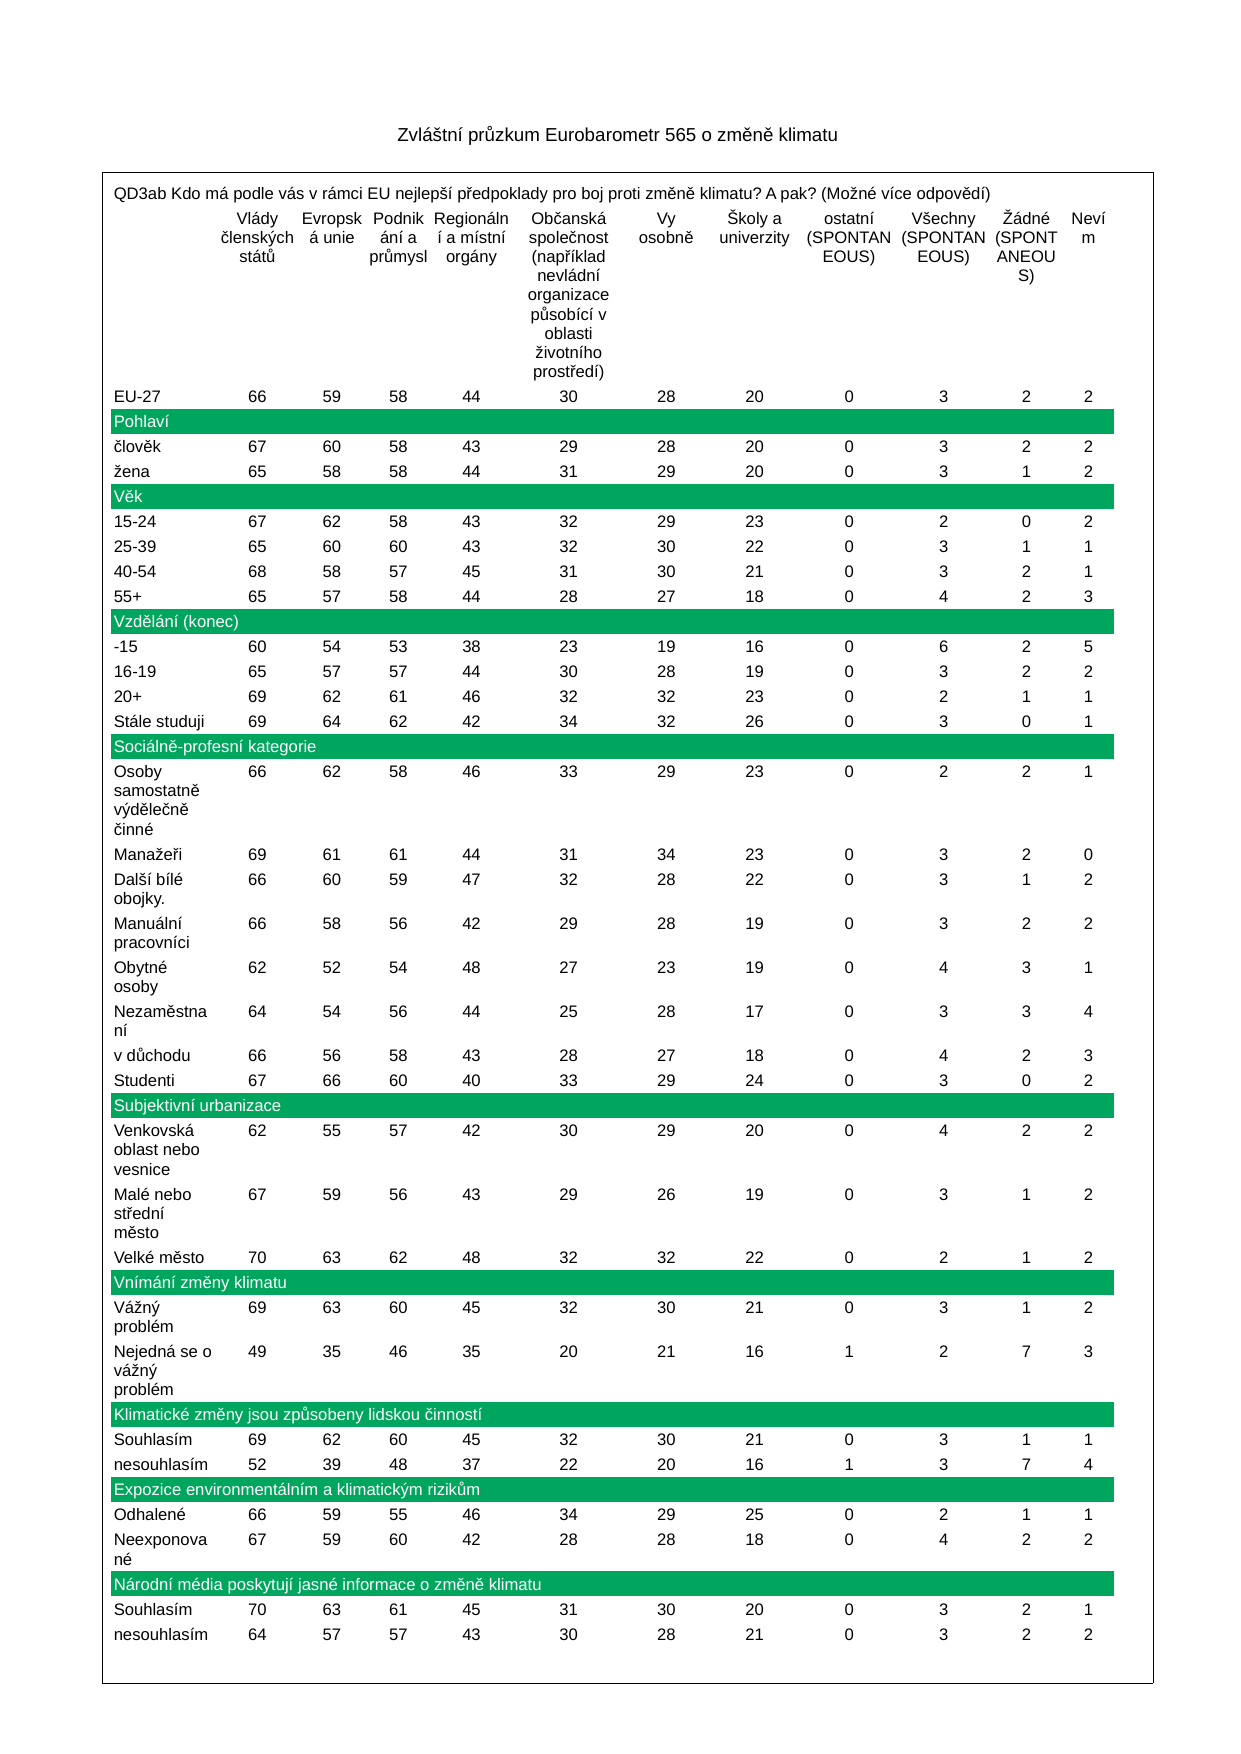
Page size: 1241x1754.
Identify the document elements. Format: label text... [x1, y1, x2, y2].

table_cell 3 [897, 1427, 990, 1452]
table_cell 0 [801, 1043, 897, 1068]
table_cell 66 [217, 866, 297, 911]
table_cell 3 [897, 1452, 990, 1477]
table_cell 70 [217, 1245, 297, 1270]
table_cell 1 [990, 1181, 1062, 1245]
table_cell 3 [897, 999, 990, 1043]
table_cell 28 [625, 866, 707, 911]
table_cell 42 [430, 1118, 512, 1181]
table_cell Studenti [111, 1068, 217, 1093]
table_cell 2 [990, 1596, 1062, 1621]
table_cell Nevím [1062, 206, 1114, 384]
table_cell 21 [708, 1295, 801, 1339]
table_cell 3 [897, 459, 990, 484]
table_cell 0 [801, 559, 897, 584]
table_cell 67 [217, 1068, 297, 1093]
table_cell Odhalené [111, 1502, 217, 1527]
table_cell 33 [512, 1068, 625, 1093]
table_cell 61 [366, 841, 430, 866]
table_cell 2 [990, 841, 1062, 866]
table_cell 20 [512, 1339, 625, 1402]
table_cell 22 [708, 1245, 801, 1270]
table_cell 2 [1062, 434, 1114, 459]
table_cell 45 [430, 559, 512, 584]
table_cell 5 [1062, 634, 1114, 659]
table_cell 2 [990, 559, 1062, 584]
table_cell 0 [801, 1245, 897, 1270]
table_cell Velké město [111, 1245, 217, 1270]
table_cell 62 [298, 684, 366, 709]
table_cell 26 [625, 1181, 707, 1245]
table_cell 19 [708, 1181, 801, 1245]
table_cell Vzdělání (konec) [111, 609, 1114, 634]
table_cell 54 [298, 999, 366, 1043]
table_cell 40 [430, 1068, 512, 1093]
table_cell 28 [625, 1621, 707, 1646]
table_cell 19 [708, 911, 801, 955]
table_cell Žádné (SPONTANEOUS) [990, 206, 1062, 384]
table_cell 2 [897, 509, 990, 534]
table_cell 44 [430, 841, 512, 866]
table_cell 0 [801, 1068, 897, 1093]
table_cell 29 [512, 1181, 625, 1245]
table_cell 20+ [111, 684, 217, 709]
table_cell 0 [801, 584, 897, 609]
table_cell Klimatické změny jsou způsobeny lidskou činností [111, 1402, 1114, 1427]
table_cell 44 [430, 459, 512, 484]
table_cell 3 [897, 1181, 990, 1245]
table_cell 59 [298, 384, 366, 409]
table_cell Vlády členských států [217, 206, 297, 384]
table_cell 0 [801, 1118, 897, 1181]
table_cell 58 [366, 584, 430, 609]
table_cell 26 [708, 709, 801, 734]
table_cell 61 [298, 841, 366, 866]
table_cell 67 [217, 509, 297, 534]
table_cell 1 [1062, 534, 1114, 559]
table_cell 3 [897, 384, 990, 409]
table_cell Manuální pracovníci [111, 911, 217, 955]
table_cell 1 [990, 684, 1062, 709]
table_cell 30 [625, 1295, 707, 1339]
table_cell Souhlasím [111, 1427, 217, 1452]
table_cell 20 [708, 459, 801, 484]
table_cell 32 [512, 1295, 625, 1339]
table_cell 23 [708, 759, 801, 841]
table_cell 56 [298, 1043, 366, 1068]
table_cell 0 [801, 1427, 897, 1452]
table_cell Věk [111, 484, 1114, 509]
table_cell 44 [430, 659, 512, 684]
table_cell 2 [990, 1527, 1062, 1571]
table_cell 34 [625, 841, 707, 866]
table_cell ostatní (SPONTANEOUS) [801, 206, 897, 384]
table_cell 29 [512, 911, 625, 955]
table_cell 60 [298, 534, 366, 559]
table_cell 28 [512, 1043, 625, 1068]
table_cell 61 [366, 1596, 430, 1621]
table_cell Podnikání a průmysl [366, 206, 430, 384]
table_cell 20 [708, 384, 801, 409]
table_cell Manažeři [111, 841, 217, 866]
table_cell 32 [625, 709, 707, 734]
table_cell 16 [708, 634, 801, 659]
table_cell 57 [366, 1118, 430, 1181]
table_cell 34 [512, 709, 625, 734]
table_cell Školy a univerzity [708, 206, 801, 384]
table_cell 0 [801, 709, 897, 734]
table_cell Evropská unie [298, 206, 366, 384]
table_cell 62 [298, 759, 366, 841]
table_cell 64 [217, 1621, 297, 1646]
table_cell 2 [1062, 659, 1114, 684]
table_cell 58 [298, 911, 366, 955]
table_cell 2 [990, 759, 1062, 841]
table_cell 2 [990, 434, 1062, 459]
table_cell 30 [512, 659, 625, 684]
table_cell 2 [1062, 1068, 1114, 1093]
table_cell 3 [897, 866, 990, 911]
table_cell 21 [625, 1339, 707, 1402]
table_cell 55+ [111, 584, 217, 609]
table_cell 48 [430, 1245, 512, 1270]
table_cell 18 [708, 584, 801, 609]
table_cell 2 [1062, 1245, 1114, 1270]
table_cell Stále studuji [111, 709, 217, 734]
table_cell 58 [366, 509, 430, 534]
table_cell 38 [430, 634, 512, 659]
table_cell 59 [298, 1181, 366, 1245]
table_cell 16 [708, 1452, 801, 1477]
table_cell Sociálně-profesní kategorie [111, 734, 1114, 759]
table_cell 32 [512, 534, 625, 559]
table_cell 3 [897, 1621, 990, 1646]
table_cell 4 [897, 1527, 990, 1571]
table_cell 44 [430, 584, 512, 609]
table_cell 3 [897, 659, 990, 684]
table_cell 2 [990, 1118, 1062, 1181]
table_cell 62 [298, 1427, 366, 1452]
table_cell 2 [990, 1621, 1062, 1646]
table_cell 60 [217, 634, 297, 659]
table_cell Expozice environmentálním a klimatickým rizikům [111, 1477, 1114, 1502]
table_cell 1 [1062, 955, 1114, 999]
table_cell 29 [625, 509, 707, 534]
table_cell 17 [708, 999, 801, 1043]
table_cell 56 [366, 1181, 430, 1245]
table_cell 56 [366, 911, 430, 955]
table_cell 57 [366, 559, 430, 584]
table_cell 43 [430, 1043, 512, 1068]
table_cell 63 [298, 1596, 366, 1621]
table_cell 30 [625, 1427, 707, 1452]
table_cell 27 [512, 955, 625, 999]
table_cell 60 [366, 534, 430, 559]
table_cell 66 [217, 1502, 297, 1527]
table_cell 52 [217, 1452, 297, 1477]
table_cell 0 [801, 684, 897, 709]
table_cell 0 [1062, 841, 1114, 866]
table_cell 20 [625, 1452, 707, 1477]
table_cell 28 [512, 1527, 625, 1571]
table_cell 3 [1062, 1043, 1114, 1068]
table_cell 60 [366, 1527, 430, 1571]
table_cell 21 [708, 559, 801, 584]
table_cell 67 [217, 1527, 297, 1571]
table_cell 0 [801, 509, 897, 534]
table_cell 43 [430, 534, 512, 559]
table_cell 1 [990, 459, 1062, 484]
table_cell 29 [625, 1118, 707, 1181]
table_cell 23 [512, 634, 625, 659]
table_cell 2 [990, 634, 1062, 659]
table_cell 2 [1062, 459, 1114, 484]
table_cell 66 [217, 1043, 297, 1068]
table_cell 2 [990, 659, 1062, 684]
table_cell Souhlasím [111, 1596, 217, 1621]
table_cell 66 [298, 1068, 366, 1093]
table_cell 55 [366, 1502, 430, 1527]
table_cell 37 [430, 1452, 512, 1477]
table_cell 15-24 [111, 509, 217, 534]
table_cell -15 [111, 634, 217, 659]
table_cell 66 [217, 759, 297, 841]
table_cell 60 [298, 866, 366, 911]
table_cell 20 [708, 1118, 801, 1181]
table_cell 69 [217, 1427, 297, 1452]
table_cell 22 [512, 1452, 625, 1477]
table_cell 2 [1062, 1295, 1114, 1339]
table_cell 56 [366, 999, 430, 1043]
table_cell 23 [708, 841, 801, 866]
table_cell 3 [897, 1596, 990, 1621]
table_cell 1 [990, 1427, 1062, 1452]
table_cell 1 [801, 1452, 897, 1477]
table_cell 3 [990, 999, 1062, 1043]
table_cell 4 [1062, 999, 1114, 1043]
table_cell 2 [1062, 384, 1114, 409]
table_cell 2 [990, 384, 1062, 409]
table_cell 18 [708, 1043, 801, 1068]
table_cell Malé nebo střední město [111, 1181, 217, 1245]
table_cell 4 [897, 1043, 990, 1068]
table_cell EU-27 [111, 384, 217, 409]
table_cell 57 [298, 659, 366, 684]
table_cell 30 [625, 1596, 707, 1621]
table_cell 6 [897, 634, 990, 659]
table_cell 18 [708, 1527, 801, 1571]
table_cell 58 [366, 434, 430, 459]
table_cell 3 [1062, 1339, 1114, 1402]
table_cell 3 [1062, 584, 1114, 609]
table_cell 20 [708, 1596, 801, 1621]
table_cell 0 [801, 1596, 897, 1621]
table_cell 3 [897, 709, 990, 734]
table_cell Obytné osoby [111, 955, 217, 999]
table_cell 58 [298, 459, 366, 484]
table_cell 7 [990, 1452, 1062, 1477]
table_cell 44 [430, 384, 512, 409]
table_cell 70 [217, 1596, 297, 1621]
table_cell 25 [708, 1502, 801, 1527]
table_cell 42 [430, 911, 512, 955]
table_cell 1 [990, 1295, 1062, 1339]
table_cell 22 [708, 866, 801, 911]
table_cell 20 [708, 434, 801, 459]
table_cell 65 [217, 534, 297, 559]
table_cell 29 [625, 759, 707, 841]
table_cell v důchodu [111, 1043, 217, 1068]
table_cell 1 [990, 1245, 1062, 1270]
table_cell 1 [1062, 1427, 1114, 1452]
table_cell 32 [625, 684, 707, 709]
table_cell 3 [990, 955, 1062, 999]
table_cell 1 [801, 1339, 897, 1402]
table_cell 3 [897, 1068, 990, 1093]
table_cell 16-19 [111, 659, 217, 684]
table_cell 32 [512, 1427, 625, 1452]
table_cell 4 [1062, 1452, 1114, 1477]
table_cell 2 [1062, 866, 1114, 911]
table_cell 0 [801, 911, 897, 955]
table_cell 28 [625, 434, 707, 459]
table_cell 27 [625, 584, 707, 609]
table_cell 33 [512, 759, 625, 841]
table_cell Nezaměstnaní [111, 999, 217, 1043]
table_cell 32 [512, 1245, 625, 1270]
table_cell 58 [366, 759, 430, 841]
table_cell 65 [217, 459, 297, 484]
table_cell 2 [1062, 1621, 1114, 1646]
table_cell 67 [217, 434, 297, 459]
table_cell 29 [625, 1502, 707, 1527]
table_cell 1 [990, 534, 1062, 559]
table_cell 7 [990, 1339, 1062, 1402]
table_cell 2 [897, 1502, 990, 1527]
table_cell 69 [217, 841, 297, 866]
table_cell 2 [1062, 911, 1114, 955]
table_cell 0 [801, 1181, 897, 1245]
table_cell 3 [897, 434, 990, 459]
table_cell 1 [1062, 559, 1114, 584]
table_cell 35 [430, 1339, 512, 1402]
table_cell nesouhlasím [111, 1621, 217, 1646]
table_cell 63 [298, 1245, 366, 1270]
table_cell 43 [430, 434, 512, 459]
table_cell 3 [897, 1295, 990, 1339]
table_cell 0 [990, 709, 1062, 734]
table_cell 2 [990, 1043, 1062, 1068]
table_cell 42 [430, 709, 512, 734]
table_cell 0 [801, 534, 897, 559]
table_cell Pohlaví [111, 409, 1114, 434]
table_cell 44 [430, 999, 512, 1043]
table_cell Další bílé obojky. [111, 866, 217, 911]
table_cell 0 [801, 1621, 897, 1646]
table_cell 22 [708, 534, 801, 559]
table_cell 0 [801, 459, 897, 484]
table_cell Regionální a místní orgány [430, 206, 512, 384]
table_cell 46 [430, 684, 512, 709]
table_cell 60 [366, 1295, 430, 1339]
table_cell Občanská společnost (například nevládní organizace působící v oblasti životního prostředí) [512, 206, 625, 384]
table_cell 68 [217, 559, 297, 584]
table_cell 1 [1062, 1502, 1114, 1527]
table_cell 58 [366, 384, 430, 409]
table_cell 31 [512, 459, 625, 484]
table_cell 3 [897, 841, 990, 866]
table_cell 64 [217, 999, 297, 1043]
table_cell 16 [708, 1339, 801, 1402]
table_cell 2 [990, 911, 1062, 955]
table_cell 39 [298, 1452, 366, 1477]
table_cell 34 [512, 1502, 625, 1527]
table_cell 32 [625, 1245, 707, 1270]
table_cell 58 [298, 559, 366, 584]
table_cell 69 [217, 709, 297, 734]
table_cell 1 [1062, 759, 1114, 841]
table_cell 0 [801, 1527, 897, 1571]
table_cell žena [111, 459, 217, 484]
table_cell 1 [990, 866, 1062, 911]
table_cell 4 [897, 955, 990, 999]
table_cell 60 [366, 1427, 430, 1452]
table_cell Národní média poskytují jasné informace o změně klimatu [111, 1571, 1114, 1596]
table_cell 54 [366, 955, 430, 999]
table_cell 0 [801, 999, 897, 1043]
table_cell 46 [430, 759, 512, 841]
table_cell 23 [708, 509, 801, 534]
table_cell 0 [801, 384, 897, 409]
table_cell 31 [512, 1596, 625, 1621]
table_cell 31 [512, 841, 625, 866]
table_cell 61 [366, 684, 430, 709]
table_cell 2 [1062, 1118, 1114, 1181]
table_cell 23 [625, 955, 707, 999]
table_cell 2 [897, 759, 990, 841]
table_cell 30 [512, 1118, 625, 1181]
table_cell 47 [430, 866, 512, 911]
table_cell 52 [298, 955, 366, 999]
table_cell 0 [801, 955, 897, 999]
table_cell člověk [111, 434, 217, 459]
table_cell 25 [512, 999, 625, 1043]
table_cell 57 [298, 1621, 366, 1646]
table_cell 4 [897, 584, 990, 609]
table_cell 65 [217, 659, 297, 684]
table_cell Vnímání změny klimatu [111, 1270, 1114, 1295]
table_cell 0 [990, 1068, 1062, 1093]
table_cell 0 [801, 659, 897, 684]
table_cell 60 [298, 434, 366, 459]
table_cell 24 [708, 1068, 801, 1093]
table_cell 69 [217, 684, 297, 709]
table_cell 57 [298, 584, 366, 609]
table_cell 62 [366, 1245, 430, 1270]
table_cell 43 [430, 1181, 512, 1245]
table_cell 57 [366, 659, 430, 684]
table_cell 2 [1062, 509, 1114, 534]
table_cell 35 [298, 1339, 366, 1402]
table_cell 0 [801, 1295, 897, 1339]
table_cell 0 [801, 841, 897, 866]
table_cell Venkovská oblast nebo vesnice [111, 1118, 217, 1181]
table_header QD3ab Kdo má podle vás v rámci EU nejlepší předpoklady pro boj proti změně klimatu? A pak? (Možné více odpovědí) [111, 181, 1114, 206]
table_cell 46 [366, 1339, 430, 1402]
table_cell 21 [708, 1427, 801, 1452]
table_cell 28 [625, 384, 707, 409]
table_cell 54 [298, 634, 366, 659]
table_cell nesouhlasím [111, 1452, 217, 1477]
table_cell 62 [298, 509, 366, 534]
table_cell 31 [512, 559, 625, 584]
table_cell 62 [217, 1118, 297, 1181]
table_cell 66 [217, 384, 297, 409]
table_cell 58 [366, 1043, 430, 1068]
table_cell 45 [430, 1596, 512, 1621]
table_cell 2 [897, 1245, 990, 1270]
table_cell 59 [298, 1502, 366, 1527]
table_cell 62 [366, 709, 430, 734]
table_cell 45 [430, 1427, 512, 1452]
table_cell Osoby samostatně výdělečně činné [111, 759, 217, 841]
table_cell 42 [430, 1527, 512, 1571]
table_cell 30 [512, 1621, 625, 1646]
table_cell 2 [897, 1339, 990, 1402]
table_cell 0 [801, 434, 897, 459]
table_cell Subjektivní urbanizace [111, 1093, 1114, 1118]
table_cell 48 [430, 955, 512, 999]
table_cell 64 [298, 709, 366, 734]
table_cell Neexponované [111, 1527, 217, 1571]
table_cell Vážný problém [111, 1295, 217, 1339]
table_cell 49 [217, 1339, 297, 1402]
table_cell 0 [990, 509, 1062, 534]
table_cell 28 [512, 584, 625, 609]
table_cell 30 [625, 534, 707, 559]
table_cell 28 [625, 659, 707, 684]
table_cell 29 [512, 434, 625, 459]
table_cell 60 [366, 1068, 430, 1093]
table_cell Nejedná se o vážný problém [111, 1339, 217, 1402]
table_cell 69 [217, 1295, 297, 1339]
table_cell 43 [430, 1621, 512, 1646]
table_cell 32 [512, 866, 625, 911]
table_cell 62 [217, 955, 297, 999]
table_cell 67 [217, 1181, 297, 1245]
table_cell 59 [366, 866, 430, 911]
table_cell 0 [801, 759, 897, 841]
table_cell 1 [1062, 684, 1114, 709]
table_cell 53 [366, 634, 430, 659]
table_cell 63 [298, 1295, 366, 1339]
table_cell 48 [366, 1452, 430, 1477]
table_cell 30 [512, 384, 625, 409]
table_cell 25-39 [111, 534, 217, 559]
table_cell 1 [990, 1502, 1062, 1527]
table_cell 19 [708, 955, 801, 999]
table_cell 23 [708, 684, 801, 709]
table_cell 1 [1062, 709, 1114, 734]
table_cell 30 [625, 559, 707, 584]
table_cell 3 [897, 534, 990, 559]
table_cell 59 [298, 1527, 366, 1571]
table_cell 28 [625, 999, 707, 1043]
table_cell 1 [1062, 1596, 1114, 1621]
table_cell 28 [625, 1527, 707, 1571]
table_cell 27 [625, 1043, 707, 1068]
table_cell 46 [430, 1502, 512, 1527]
table_cell 0 [801, 1502, 897, 1527]
table_cell 32 [512, 509, 625, 534]
table_cell 2 [1062, 1527, 1114, 1571]
table_cell 65 [217, 584, 297, 609]
table_cell 3 [897, 559, 990, 584]
table_cell 2 [990, 584, 1062, 609]
table_cell Všechny (SPONTANEOUS) [897, 206, 990, 384]
table_cell 55 [298, 1118, 366, 1181]
table_cell 2 [1062, 1181, 1114, 1245]
table_cell 58 [366, 459, 430, 484]
table_cell 21 [708, 1621, 801, 1646]
table_cell 28 [625, 911, 707, 955]
table_cell 19 [708, 659, 801, 684]
table_cell 4 [897, 1118, 990, 1181]
table_cell 32 [512, 684, 625, 709]
table_cell 57 [366, 1621, 430, 1646]
table_cell 66 [217, 911, 297, 955]
table_cell 40-54 [111, 559, 217, 584]
table_cell 29 [625, 459, 707, 484]
table_cell 19 [625, 634, 707, 659]
table_cell 2 [897, 684, 990, 709]
table_cell [111, 206, 217, 384]
table_cell Vy osobně [625, 206, 707, 384]
table_cell 45 [430, 1295, 512, 1339]
table_cell 3 [897, 911, 990, 955]
table_cell 0 [801, 866, 897, 911]
table_cell 29 [625, 1068, 707, 1093]
table_cell 0 [801, 634, 897, 659]
table_cell 43 [430, 509, 512, 534]
